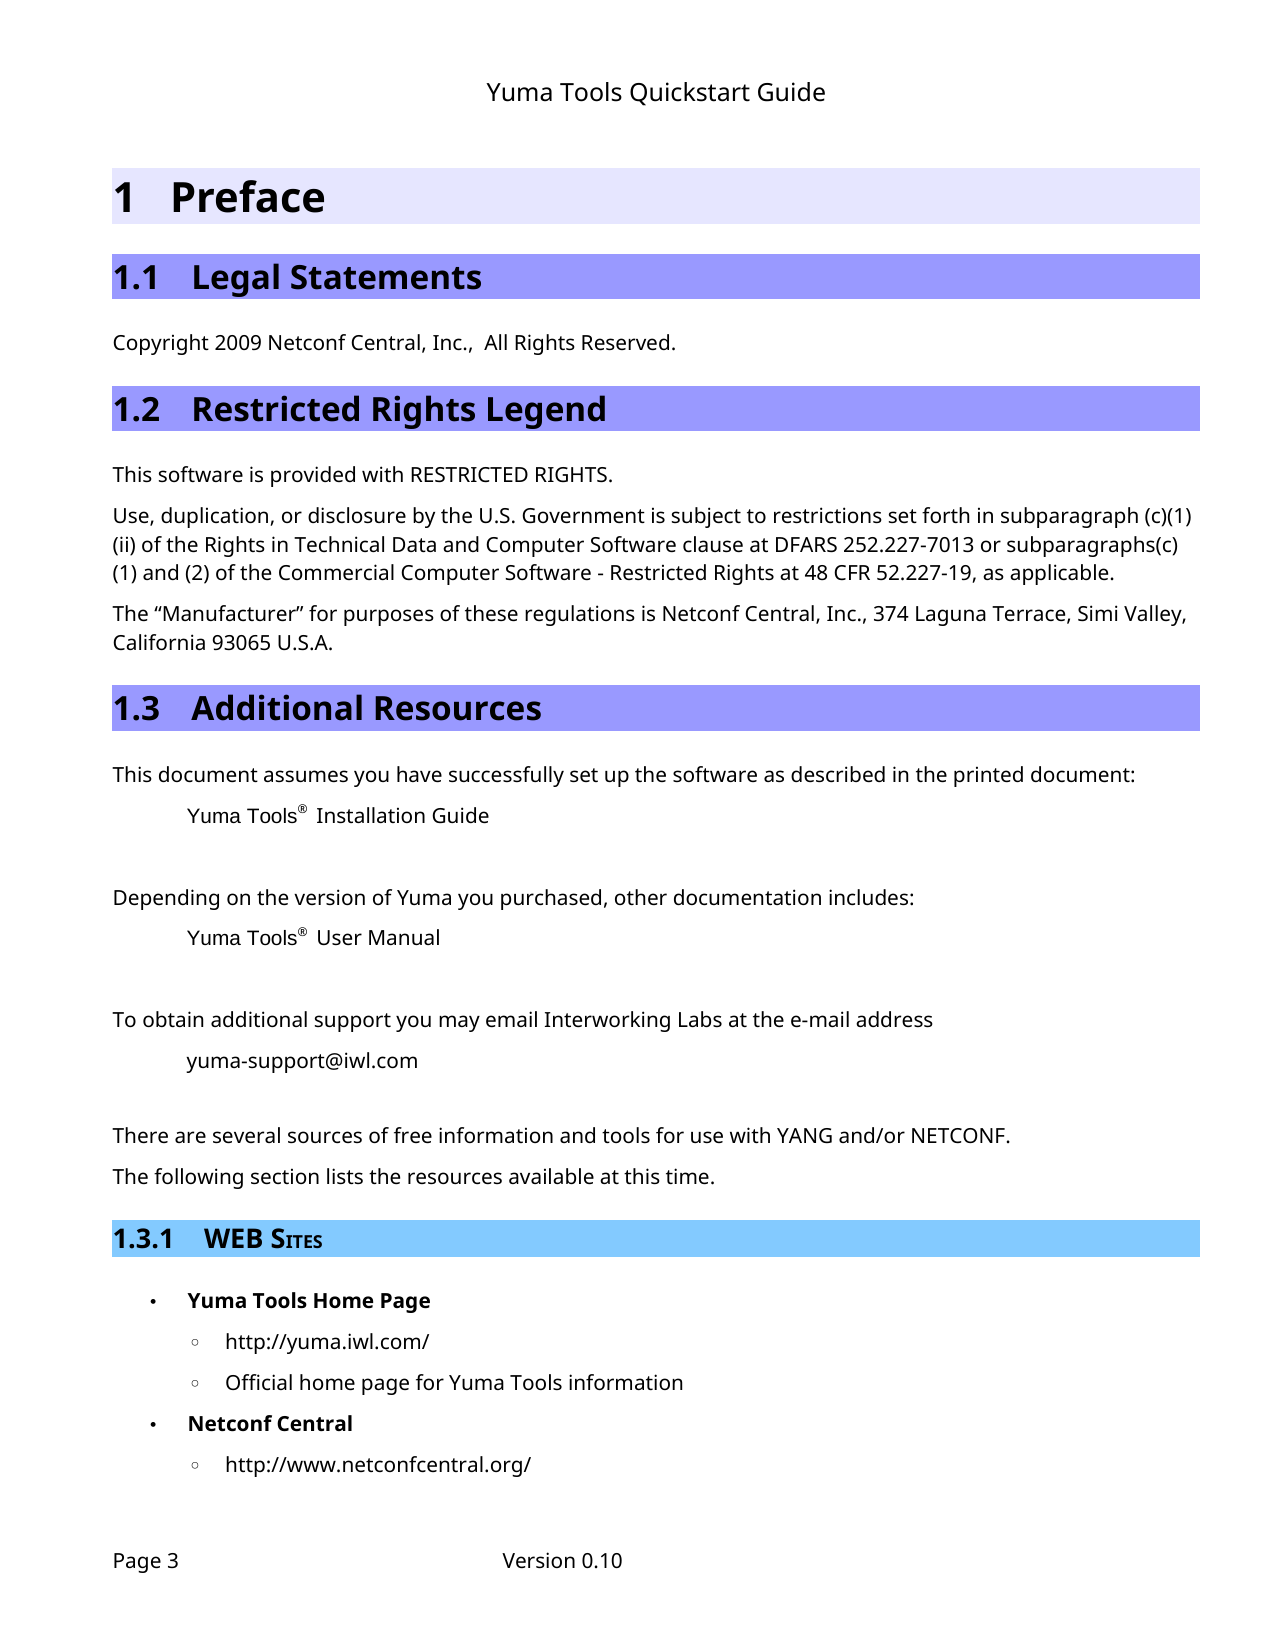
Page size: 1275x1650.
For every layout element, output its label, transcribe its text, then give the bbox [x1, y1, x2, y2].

list http://www.netconfcentral.org/ [187, 1450, 1200, 1478]
text This document assumes you have successfully set up the software as described in the printed document: [112, 760, 1200, 788]
text The following section lists the resources available at this time. [112, 1162, 1200, 1191]
list http://yuma.iwl.com/ [187, 1327, 1200, 1355]
subtitle Legal Statements [112, 254, 1200, 299]
text Depending on the version of Yuma you purchased, other documentation includes: [112, 883, 1200, 911]
text This software is provided with RESTRICTED RIGHTS. [112, 460, 1200, 489]
text To obtain additional support you may email Interworking Labs at the e-mail address [112, 1005, 1200, 1034]
text Yuma Tools® User Manual [112, 923, 1200, 952]
list Yuma Tools Home Page [150, 1286, 1200, 1314]
text yuma-support@iwl.com [112, 1046, 1200, 1075]
list Netconf Central [150, 1409, 1200, 1437]
subtitle Preface [112, 168, 1200, 224]
subtitle WEB Sites [112, 1220, 1200, 1257]
list Official home page for Yuma Tools information [187, 1368, 1200, 1396]
text Yuma Tools® Installation Guide [112, 801, 1200, 829]
text Copyright 2009 Netconf Central, Inc., All Rights Reserved. [112, 328, 1200, 357]
text The “Manufacturer” for purposes of these regulations is Netconf Central, Inc., 374 Laguna Terrace, Simi Valley, California 93065 U.S.A. [112, 599, 1200, 656]
subtitle Additional Resources [112, 685, 1200, 731]
text Use, duplication, or disclosure by the U.S. Government is subject to restrictions set forth in subparagraph (c)(1)(ii) of the Rights in Technical Data and Computer Software clause at DFARS 252.227-7013 or subparagraphs(c)(1) and (2) of the Commercial Computer Software - Restricted Rights at 48 CFR 52.227-19, as applicable. [112, 501, 1200, 587]
subtitle Restricted Rights Legend [112, 386, 1200, 431]
text There are several sources of free information and tools for use with YANG and/or NETCONF. [112, 1121, 1200, 1150]
